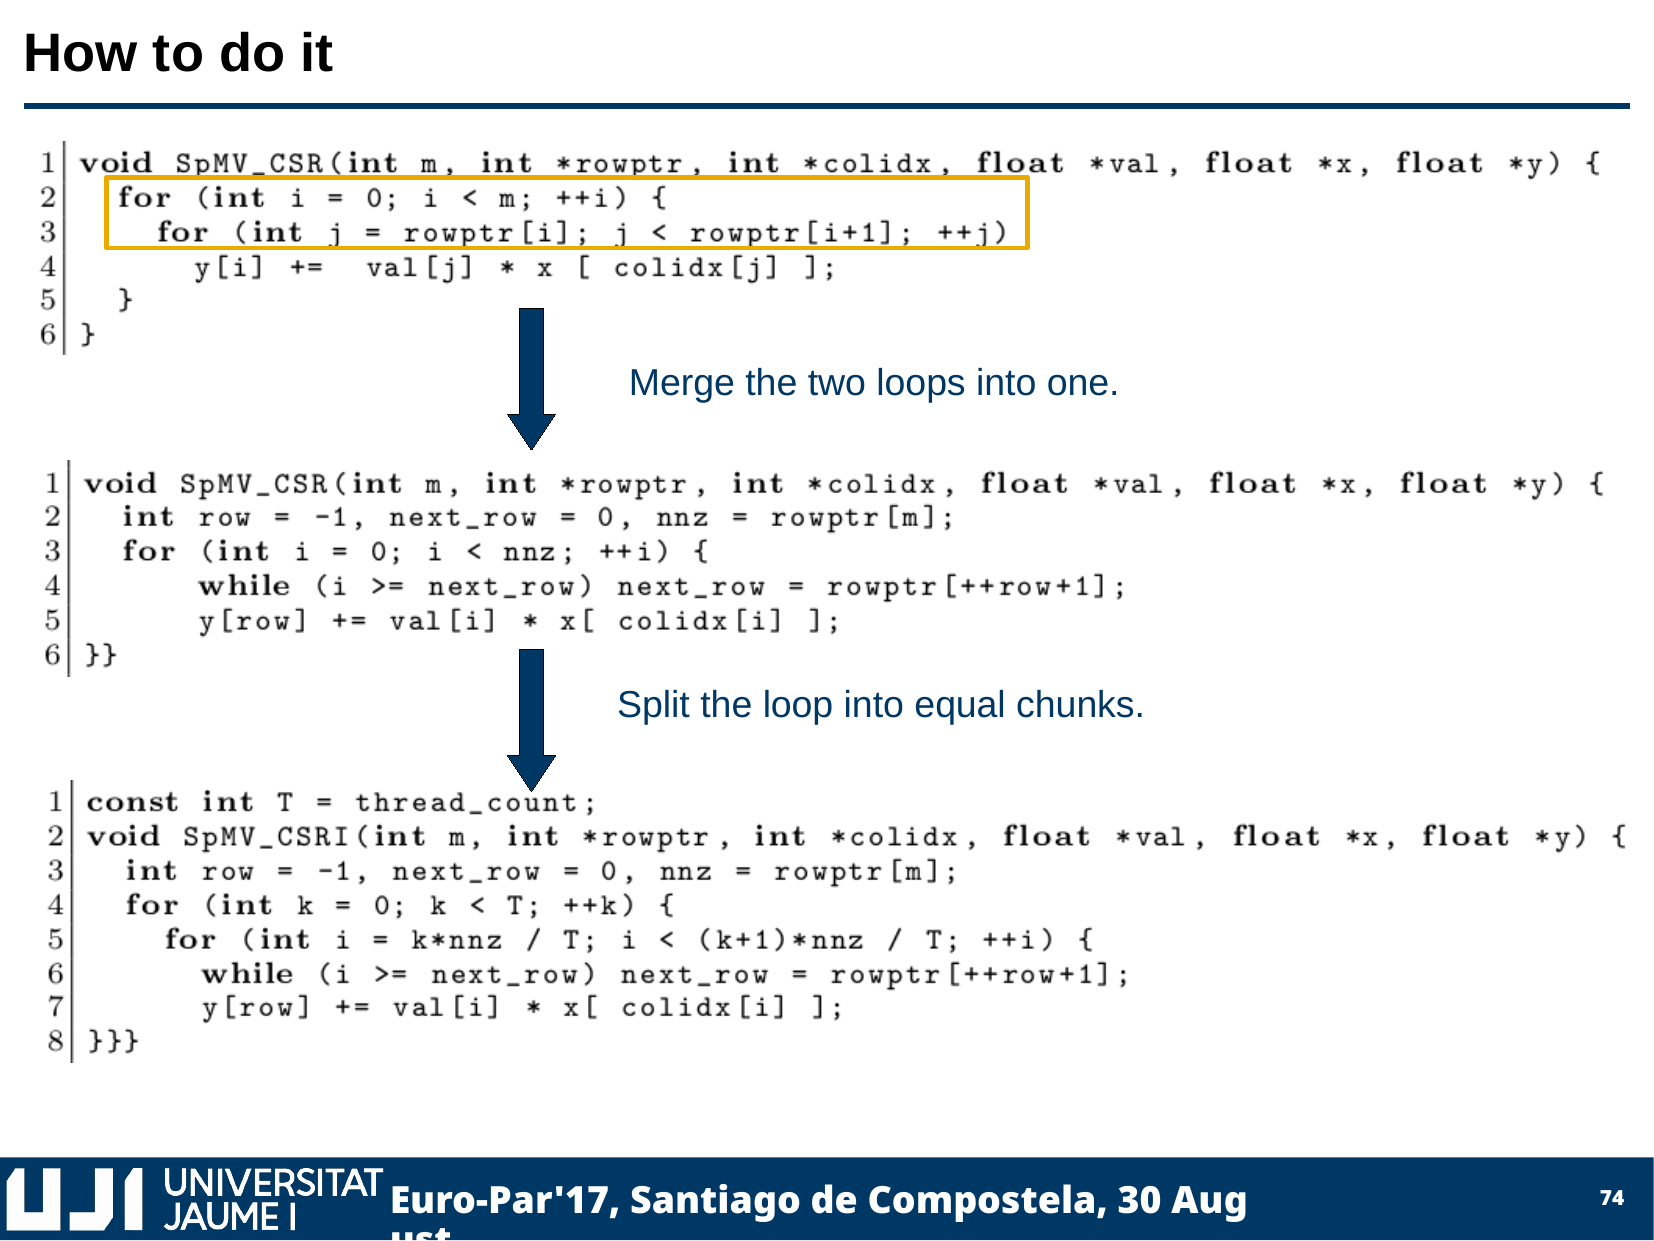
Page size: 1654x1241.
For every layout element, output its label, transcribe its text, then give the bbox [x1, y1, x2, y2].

picture [32, 141, 1607, 355]
text_box [507, 308, 556, 450]
text_box Merge the two loops into one. [614, 354, 1135, 412]
picture [35, 460, 1617, 677]
text_box Split the loop into equal chunks. [602, 675, 1161, 733]
text_box [507, 649, 556, 792]
picture [35, 780, 1630, 1063]
picture [0, 1158, 390, 1241]
title How to do it [23, 0, 1630, 107]
